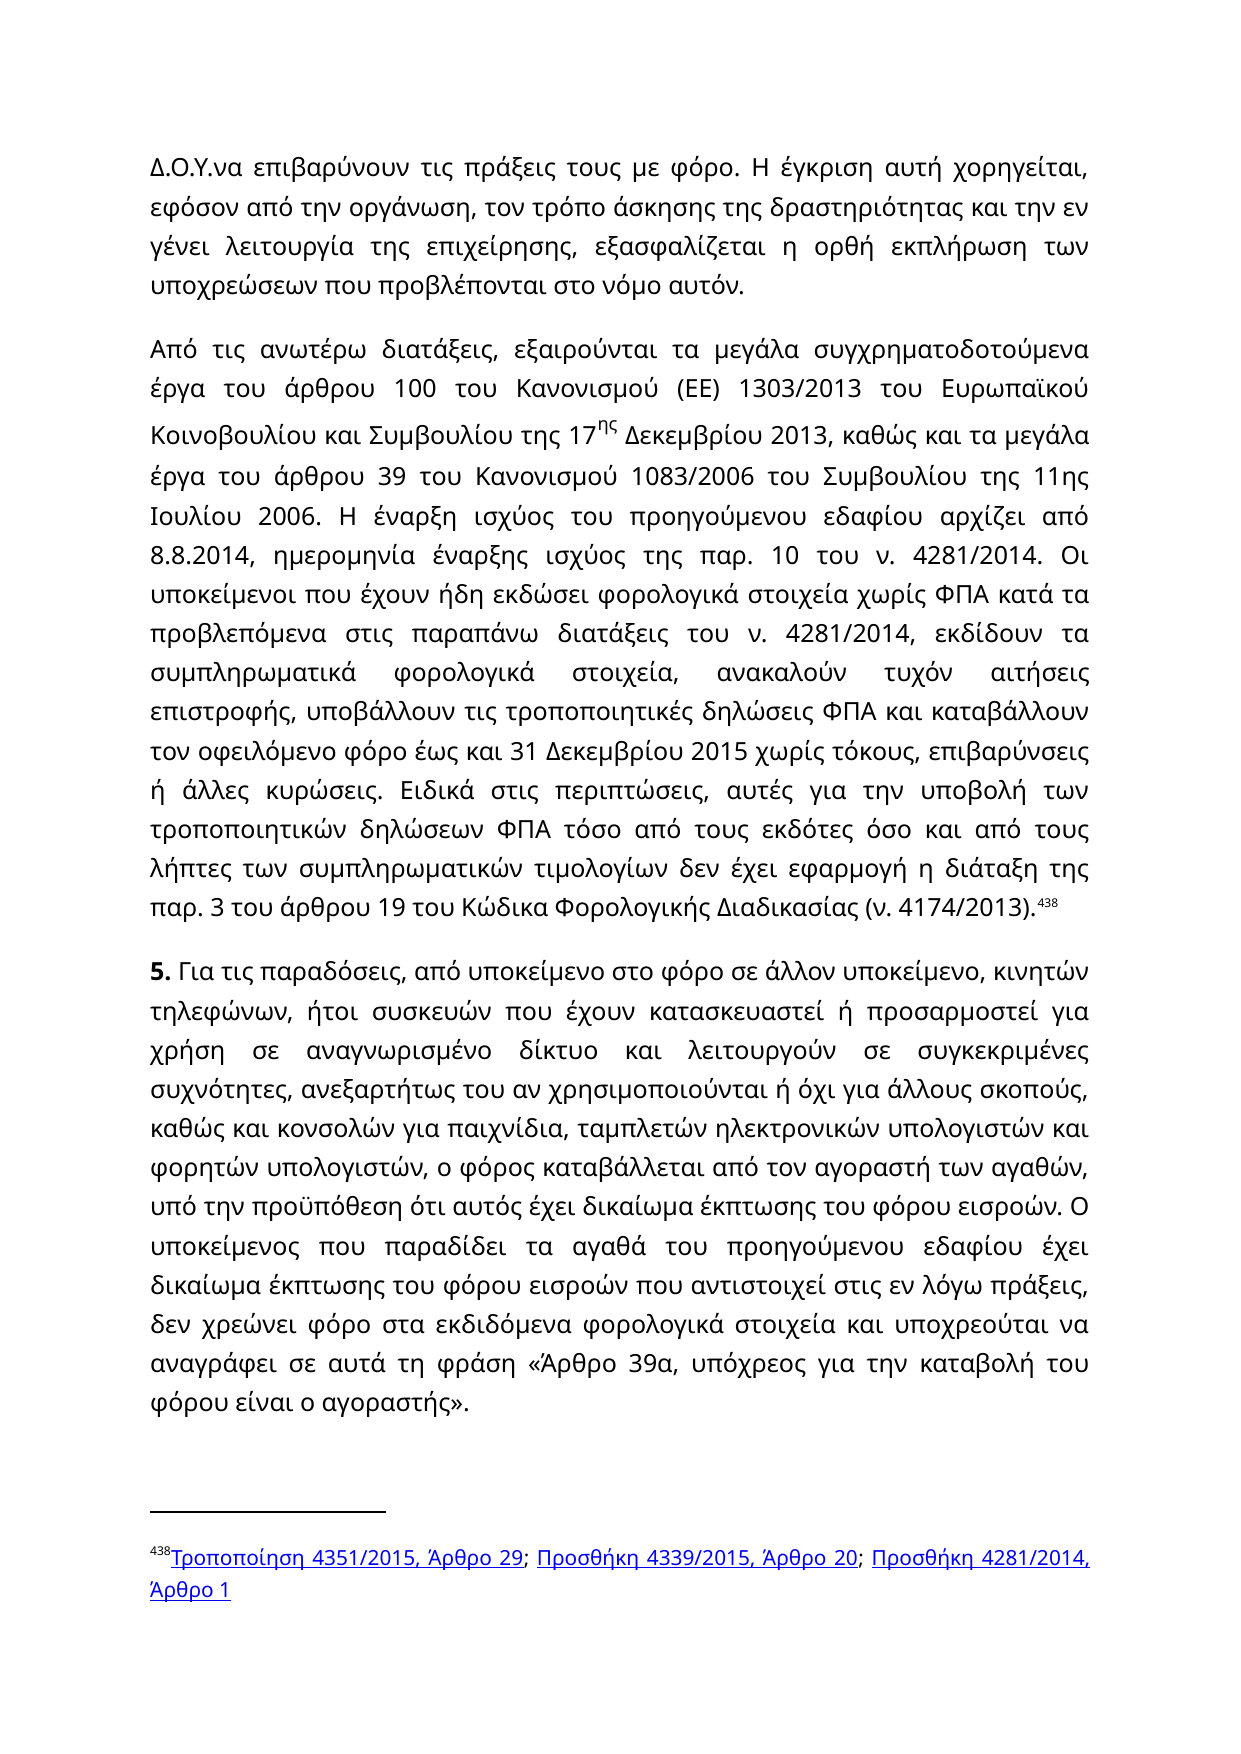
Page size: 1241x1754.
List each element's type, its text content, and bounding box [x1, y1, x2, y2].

text Τροποποίηση 4351/2015, Άρθρο 29; Προσθήκη 4339/2015, Άρθρο 20; Προσθήκη 4281/2014, Άρθρο 1 [150, 1543, 1090, 1604]
text Δ.Ο.Υ.να επιβαρύνουν τις πράξεις τους με φόρο. Η έγκριση αυτή χορηγείται, εφόσον από την οργάνωση, τον τρόπο άσκησης της δραστηριότητας και την εν γένει λειτουργία της επιχείρησης, εξασφαλίζεται η ορθή εκπλήρωση των υποχρεώσεων που προβλέπονται στο νόμο αυτόν. [150, 150, 1090, 302]
text 5. Για τις παραδόσεις, από υποκείµενο στο φόρο σε άλλον υποκείµενο, κινητών τηλεφώνων, ήτοι συσκευών που έχουν κατασκευαστεί ή προσαρµοστεί για χρήση σε αναγνωρισµένο δίκτυο και λειτουργούν σε συγκεκριµένες συχνότητες, ανεξαρτήτως του αν χρησιµοποιούνται ή όχι για άλλους σκοπούς, καθώς και κονσολών για παιχνίδια, ταµπλετών ηλεκτρονικών υπολογιστών και φορητών υπολογιστών, ο φόρος καταβάλλεται από τον αγοραστή των αγαθών, υπό την προϋπόθεση ότι αυτός έχει δικαίωµα έκπτωσης του φόρου εισροών. Ο υποκείµενος που παραδίδει τα αγαθά του προηγούµενου εδαφίου έχει δικαίωµα έκπτωσης του φόρου εισροών που αντιστοιχεί στις εν λόγω πράξεις, δεν χρεώνει φόρο στα εκδιδόµενα φορολογικά στοιχεία και υποχρεούται να αναγράφει σε αυτά τη φράση «Άρθρο 39α, υπόχρεος για την καταβολή του φόρου είναι ο αγοραστής». [150, 954, 1090, 1419]
text Από τις ανωτέρω διατάξεις, εξαιρούνται τα μεγάλα συγχρηματοδοτούμενα έργα του άρθρου 100 του Κανονισμού (ΕΕ) 1303/2013 του Ευρωπαϊκού Κοινοβουλίου και Συμβουλίου της 17ης Δεκεμβρίου 2013, καθώς και τα μεγάλα έργα του άρθρου 39 του Κανονισμού 1083/2006 του Συμβουλίου της 11ης Ιουλίου 2006. Η έναρξη ισχύος του προηγούμενου εδαφίου αρχίζει από 8.8.2014, ημερομηνία έναρξης ισχύος της παρ. 10 του ν. 4281/2014. Οι υποκείμενοι που έχουν ήδη εκδώσει φορολογικά στοιχεία χωρίς ΦΠΑ κατά τα προβλεπόμενα στις παραπάνω διατάξεις του ν. 4281/2014, εκδίδουν τα συμπληρωματικά φορολογικά στοιχεία, ανακαλούν τυχόν αιτήσεις επιστροφής, υποβάλλουν τις τροποποιητικές δηλώσεις ΦΠΑ και καταβάλλουν τον οφειλόμενο φόρο έως και 31 Δεκεμβρίου 2015 χωρίς τόκους, επιβαρύνσεις ή άλλες κυρώσεις. Ειδικά στις περιπτώσεις, αυτές για την υποβολή των τροποποιητικών δηλώσεων ΦΠΑ τόσο από τους εκδότες όσο και από τους λήπτες των συμπληρωματικών τιμολογίων δεν έχει εφαρμογή η διάταξη της παρ. 3 του άρθρου 19 του Κώδικα Φορολογικής Διαδικασίας (ν. 4174/2013). [150, 332, 1090, 924]
